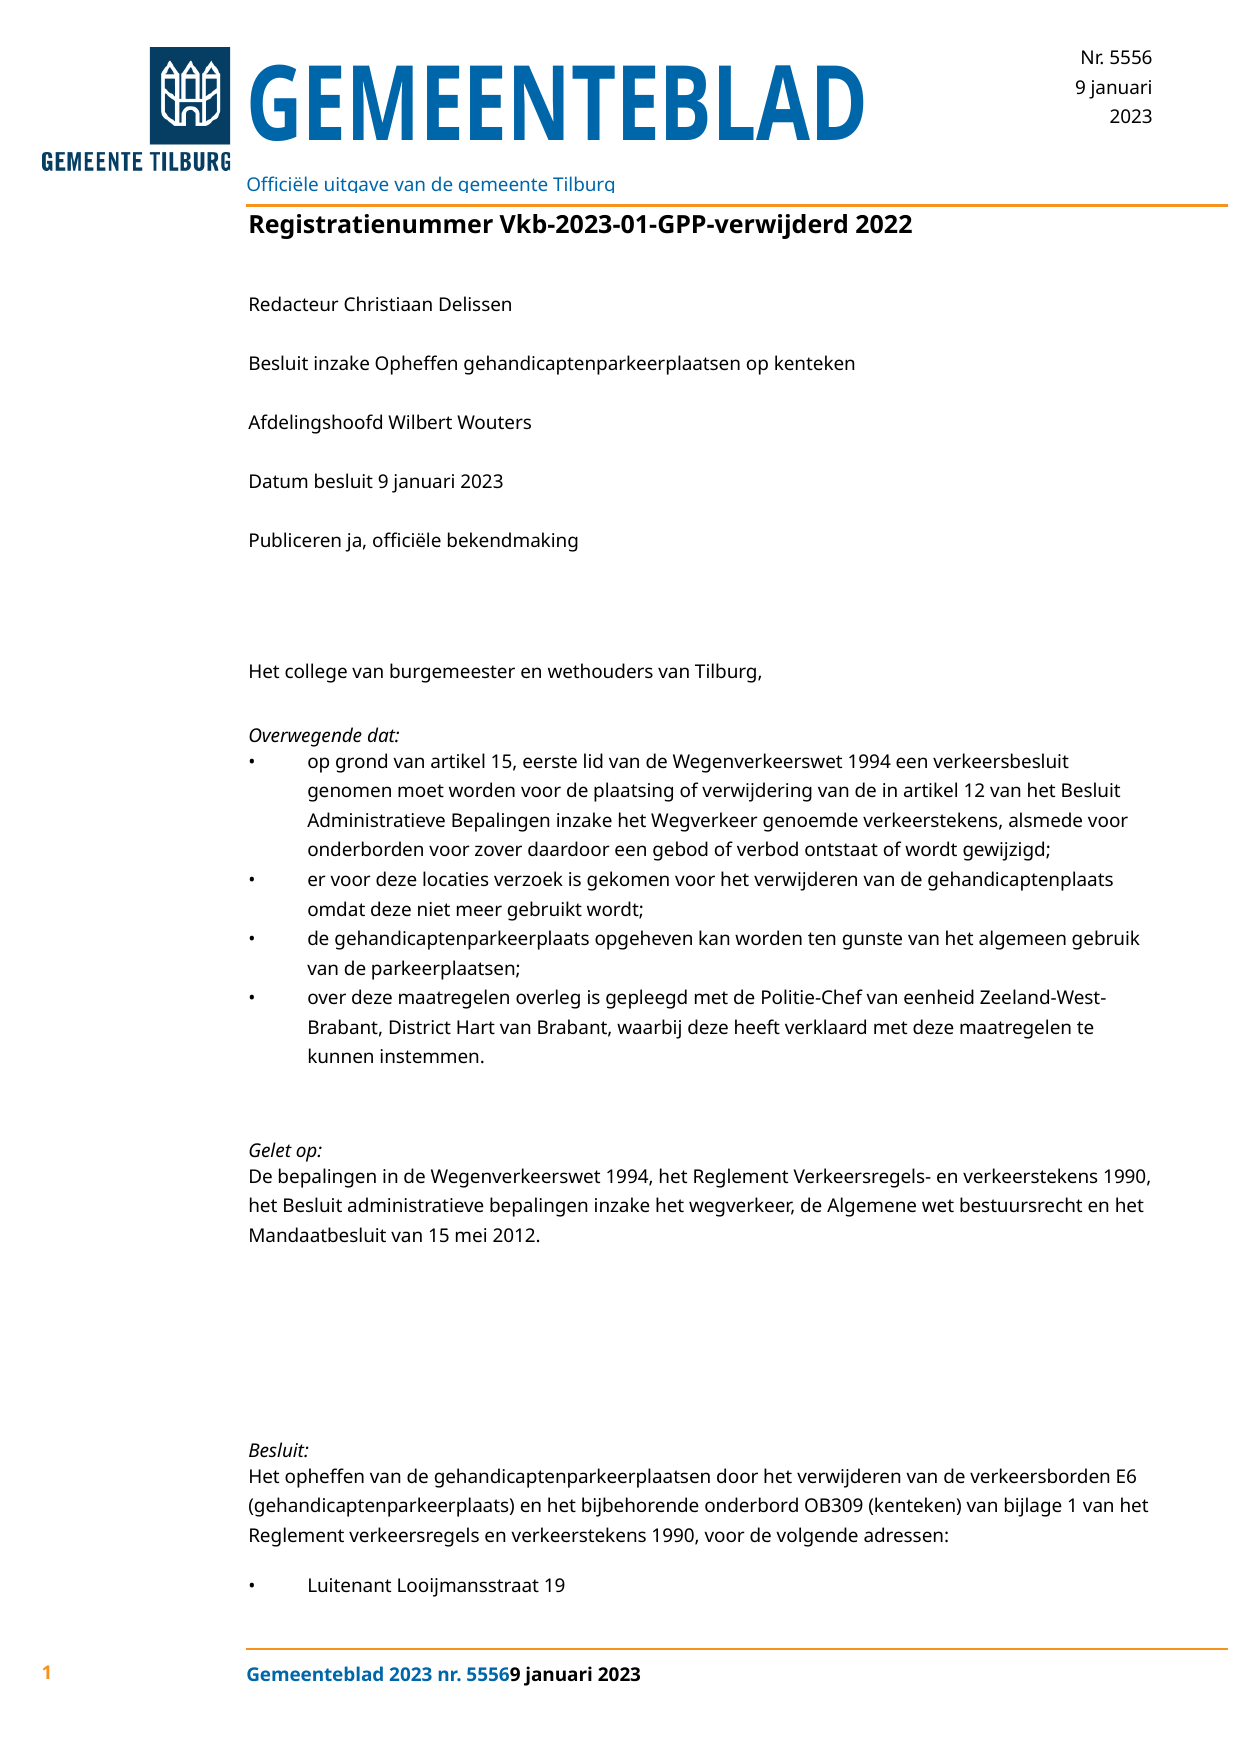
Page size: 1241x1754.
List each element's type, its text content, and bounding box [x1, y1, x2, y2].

text Het opheffen van de gehandicaptenparkeerplaatsen door het verwijderen van de verkeersborden E6 (gehandicaptenparkeerplaats) en het bijbehorende onderbord OB309 (kenteken) van bijlage 1 van het Reglement verkeersregels en verkeerstekens 1990, voor de volgende adressen: [248, 1463, 1152, 1548]
text Publiceren ja, officiële bekendmaking [248, 528, 1152, 553]
text Afdelingshoofd Wilbert Wouters [248, 409, 1152, 435]
list de gehandicaptenparkeerplaats opgeheven kan worden ten gunste van het algemeen gebruik van de parkeerplaatsen; [248, 925, 1152, 981]
list over deze maatregelen overleg is gepleegd met de Politie-Chef van eenheid Zeeland-West-Brabant, District Hart van Brabant, waarbij deze heeft verklaard met deze maatregelen te kunnen instemmen. [248, 984, 1152, 1069]
list er voor deze locaties verzoek is gekomen voor het verwijderen van de gehandicaptenplaats omdat deze niet meer gebruikt wordt; [248, 866, 1152, 921]
text Redacteur Christiaan Delissen [248, 291, 1152, 317]
text Datum besluit 9 januari 2023 [248, 468, 1152, 494]
text Registratienummer Vkb-2023-01-GPP-verwijderd 2022 [248, 207, 1152, 241]
list Luitenant Looijmansstraat 19 [248, 1573, 1152, 1598]
text Het college van burgemeester en wethouders van Tilburg, [248, 658, 1152, 684]
text Besluit inzake Opheffen gehandicaptenparkeerplaatsen op kenteken [248, 350, 1152, 376]
list op grond van artikel 15, eerste lid van de Wegenverkeerswet 1994 een verkeersbesluit genomen moet worden voor de plaatsing of verwijdering van de in artikel 12 van het Besluit Administratieve Bepalingen inzake het Wegverkeer genoemde verkeerstekens, alsmede voor onderborden voor zover daardoor een gebod of verbod ontstaat of wordt gewijzigd; [248, 748, 1152, 862]
text Besluit: [248, 1437, 1152, 1463]
picture [41, 47, 231, 172]
text Overwegende dat: [248, 722, 1152, 748]
text De bepalingen in de Wegenverkeerswet 1994, het Reglement Verkeersregels- en verkeerstekens 1990, het Besluit administratieve bepalingen inzake het wegverkeer, de Algemene wet bestuursrecht en het Mandaatbesluit van 15 mei 2012. [248, 1163, 1152, 1248]
text Gelet op: [248, 1137, 1152, 1163]
